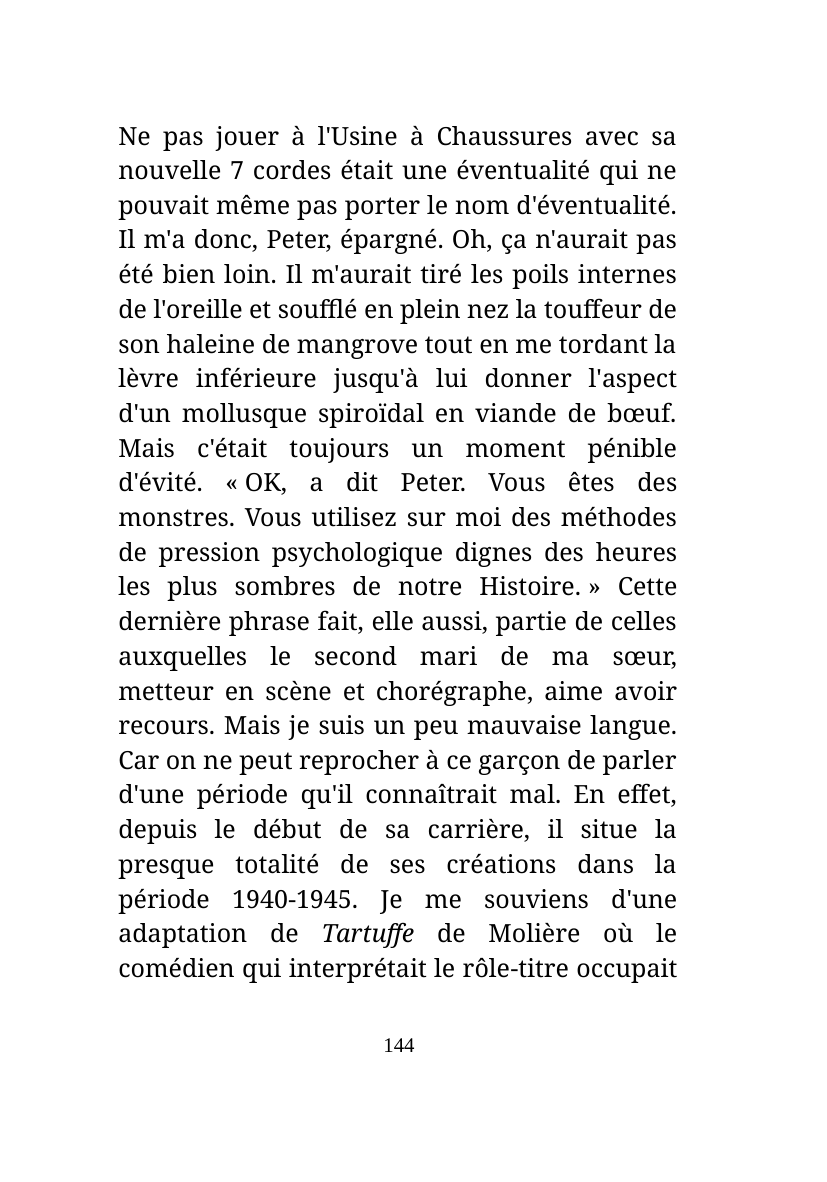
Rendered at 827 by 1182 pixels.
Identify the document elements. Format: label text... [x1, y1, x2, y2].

text Ne pas jouer à l'Usine à Chaussures avec sa nouvelle 7 cordes était une éventualité qui ne pouvait même pas porter le nom d'éventualité. Il m'a donc, Peter, épargné. Oh, ça n'aurait pas été bien loin. Il m'aurait tiré les poils internes de l'oreille et soufflé en plein nez la touffeur de son haleine de mangrove tout en me tordant la lèvre inférieure jusqu'à lui donner l'aspect d'un mollusque spiroïdal en viande de bœuf. Mais c'était toujours un moment pénible d'évité. « OK, a dit Peter. Vous êtes des monstres. Vous utilisez sur moi des méthodes de pression psychologique dignes des heures les plus sombres de notre Histoire. » Cette dernière phrase fait, elle aussi, partie de celles auxquelles le second mari de ma sœur, metteur en scène et chorégraphe, aime avoir recours. Mais je suis un peu mauvaise langue. Car on ne peut reprocher à ce garçon de parler d'une période qu'il connaîtrait mal. En effet, depuis le début de sa carrière, il situe la presque totalité de ses créations dans la période 1940‑1945. Je me souviens d'une adaptation de Tartuffe de Molière où le comédien qui interprétait le rôle‑titre occupait [118, 118, 677, 985]
